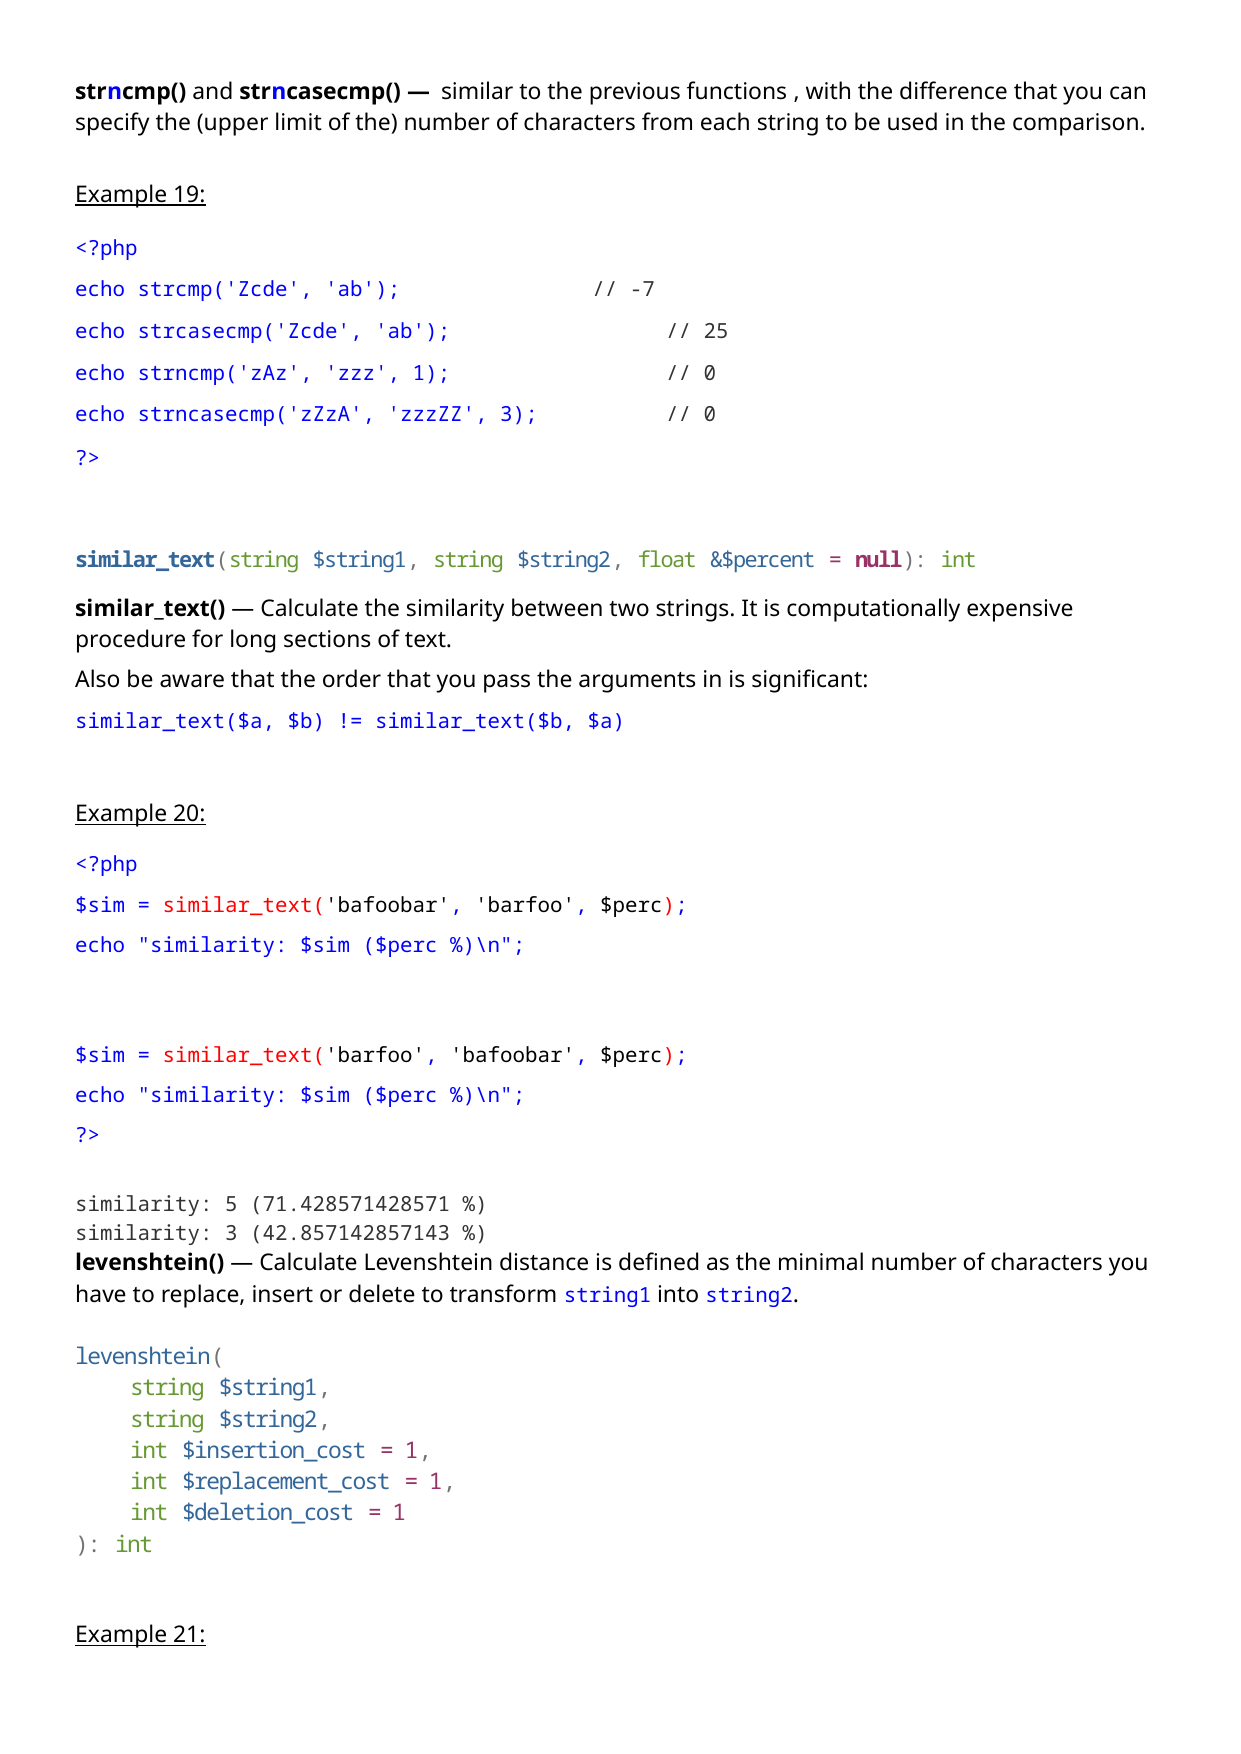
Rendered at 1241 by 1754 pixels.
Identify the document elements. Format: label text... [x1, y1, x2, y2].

text levenshtein() — Calculate Levenshtein distance is defined as the minimal number of characters you have to replace, insert or delete to transform string1 into string2. [75, 1246, 1166, 1309]
text similarity: 5 (71.428571428571 %) [75, 1189, 1166, 1218]
text $sim = similar_text('barfoo', 'bafoobar', $perc); [75, 1011, 1166, 1068]
text ?> [75, 1121, 1166, 1149]
text echo strncasecmp('zZzA', 'zzzZZ', 3); // 0 [75, 398, 1166, 428]
text similar_text() — Calculate the similarity between two strings. It is computationally expensive procedure for long sections of text. [75, 592, 1166, 654]
text echo strcasecmp('Zcde', 'ab'); // 25 [75, 315, 1166, 344]
text Also be aware that the order that you pass the arguments in is significant: [75, 663, 1166, 694]
text Example 19: [75, 178, 1166, 209]
text Example 20: [75, 797, 1166, 828]
text echo "similarity: $sim ($perc %)\n"; [75, 930, 1166, 959]
text ?> [75, 440, 1166, 471]
text similar_text(string $string1, string $string2, float &$percent = null): int [75, 543, 1166, 574]
text $sim = similar_text('bafoobar', 'barfoo', $perc); [75, 890, 1166, 918]
text similarity: 3 (42.857142857143 %) [75, 1218, 1166, 1246]
text levenshtein( string $string1, string $string2, int $insertion_cost = 1, int $replacement_cost = 1, int $deletion_cost = 1 ): int [75, 1340, 1166, 1559]
text strncmp() and strncasecmp() — similar to the previous functions , with the difference that you can specify the (upper limit of the) number of characters from each string to be used in the comparison. [75, 75, 1166, 137]
text echo strcmp('Zcde', 'ab'); // -7 [75, 273, 1166, 303]
text <?php [75, 849, 1166, 878]
text <?php [75, 230, 1166, 261]
text echo strncmp('zAz', 'zzz', 1); // 0 [75, 357, 1166, 386]
text similar_text($a, $b) != similar_text($b, $a) [75, 703, 1166, 735]
text echo "similarity: $sim ($perc %)\n"; [75, 1080, 1166, 1108]
text Example 21: [75, 1618, 1166, 1649]
